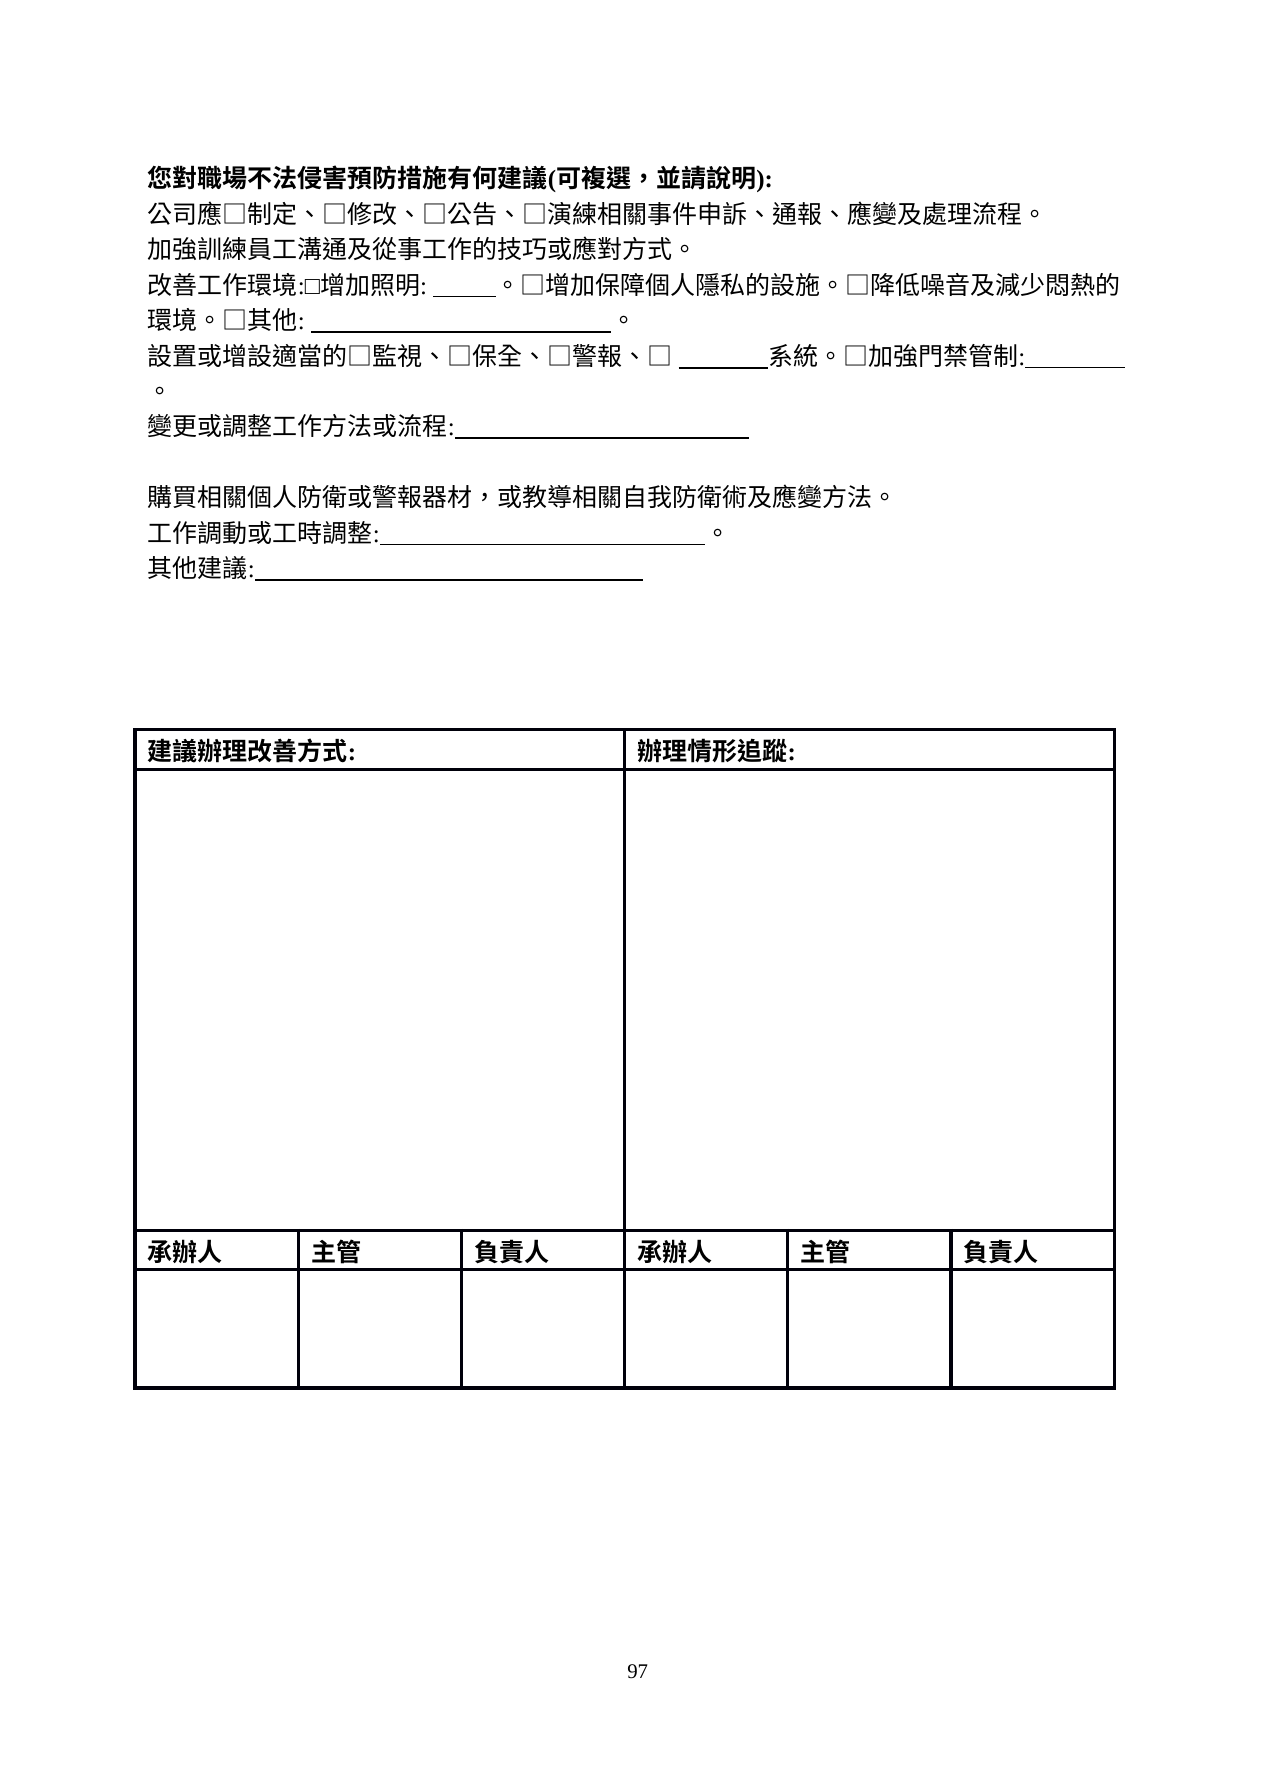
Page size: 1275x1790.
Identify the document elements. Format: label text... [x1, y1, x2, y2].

text 工作調動或工時調整: 。 [148, 514, 1127, 549]
table_cell [789, 1271, 949, 1386]
table_cell 主管 [789, 1232, 949, 1268]
text 變更或調整工作方法或流程: [148, 407, 1127, 443]
table_cell 負責人 [953, 1232, 1113, 1268]
table_cell 承辦人 [626, 1232, 786, 1268]
table_cell [137, 1271, 297, 1386]
text 其他建議: [148, 549, 1127, 584]
text 購買相關個人防衛或警報器材，或教導相關自我防衛術及應變方法。 [148, 478, 1127, 514]
table_cell 承辦人 [137, 1232, 297, 1268]
text 公司應□制定、□修改、□公告、□演練相關事件申訴、通報、應變及處理流程。 [148, 195, 1127, 230]
table_cell 負責人 [463, 1232, 623, 1268]
table_cell [463, 1271, 623, 1386]
table_cell [300, 1271, 460, 1386]
text 設置或增設適當的□監視、□保全、□警報、□ 系統。□加強門禁管制: 。 [148, 337, 1127, 407]
table_header 辦理情形追蹤: [626, 731, 1113, 768]
table_cell [953, 1271, 1113, 1386]
table_cell [137, 771, 623, 1229]
text 您對職場不法侵害預防措施有何建議(可複選，並請說明): [148, 159, 1127, 195]
text 加強訓練員工溝通及從事工作的技巧或應對方式。 [148, 230, 1127, 266]
table_cell [626, 771, 1113, 1229]
table_cell 主管 [300, 1232, 460, 1268]
table_cell [626, 1271, 786, 1386]
table_header 建議辦理改善方式: [137, 731, 623, 768]
text 改善工作環境:□增加照明: 。□增加保障個人隱私的設施。□降低噪音及減少悶熱的環境。□其他: 。 [148, 266, 1127, 337]
